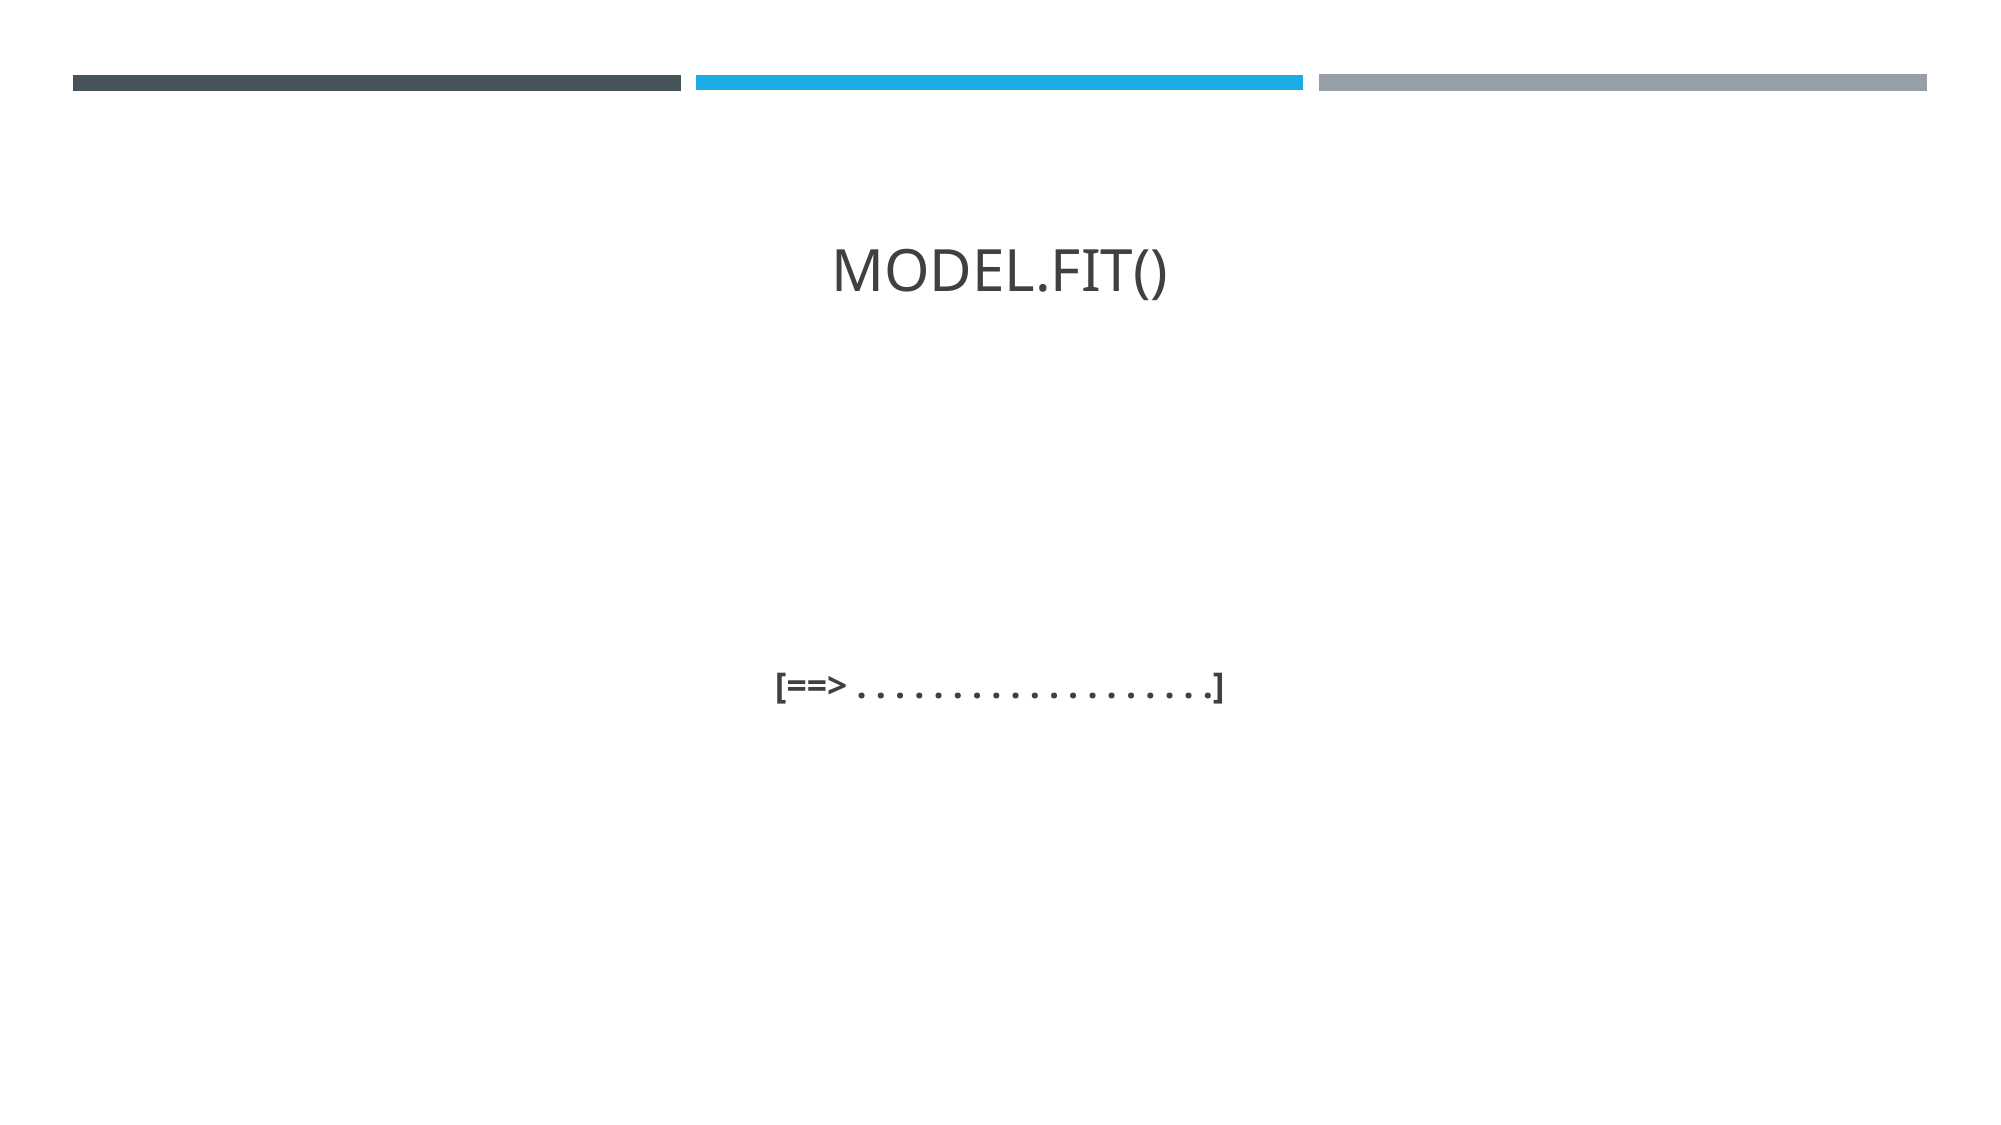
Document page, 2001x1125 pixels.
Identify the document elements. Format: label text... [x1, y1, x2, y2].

title Model.fit() [95, 115, 1905, 311]
list [==> . . . . . . . . . . . . . . . . . . .] [95, 383, 1905, 981]
